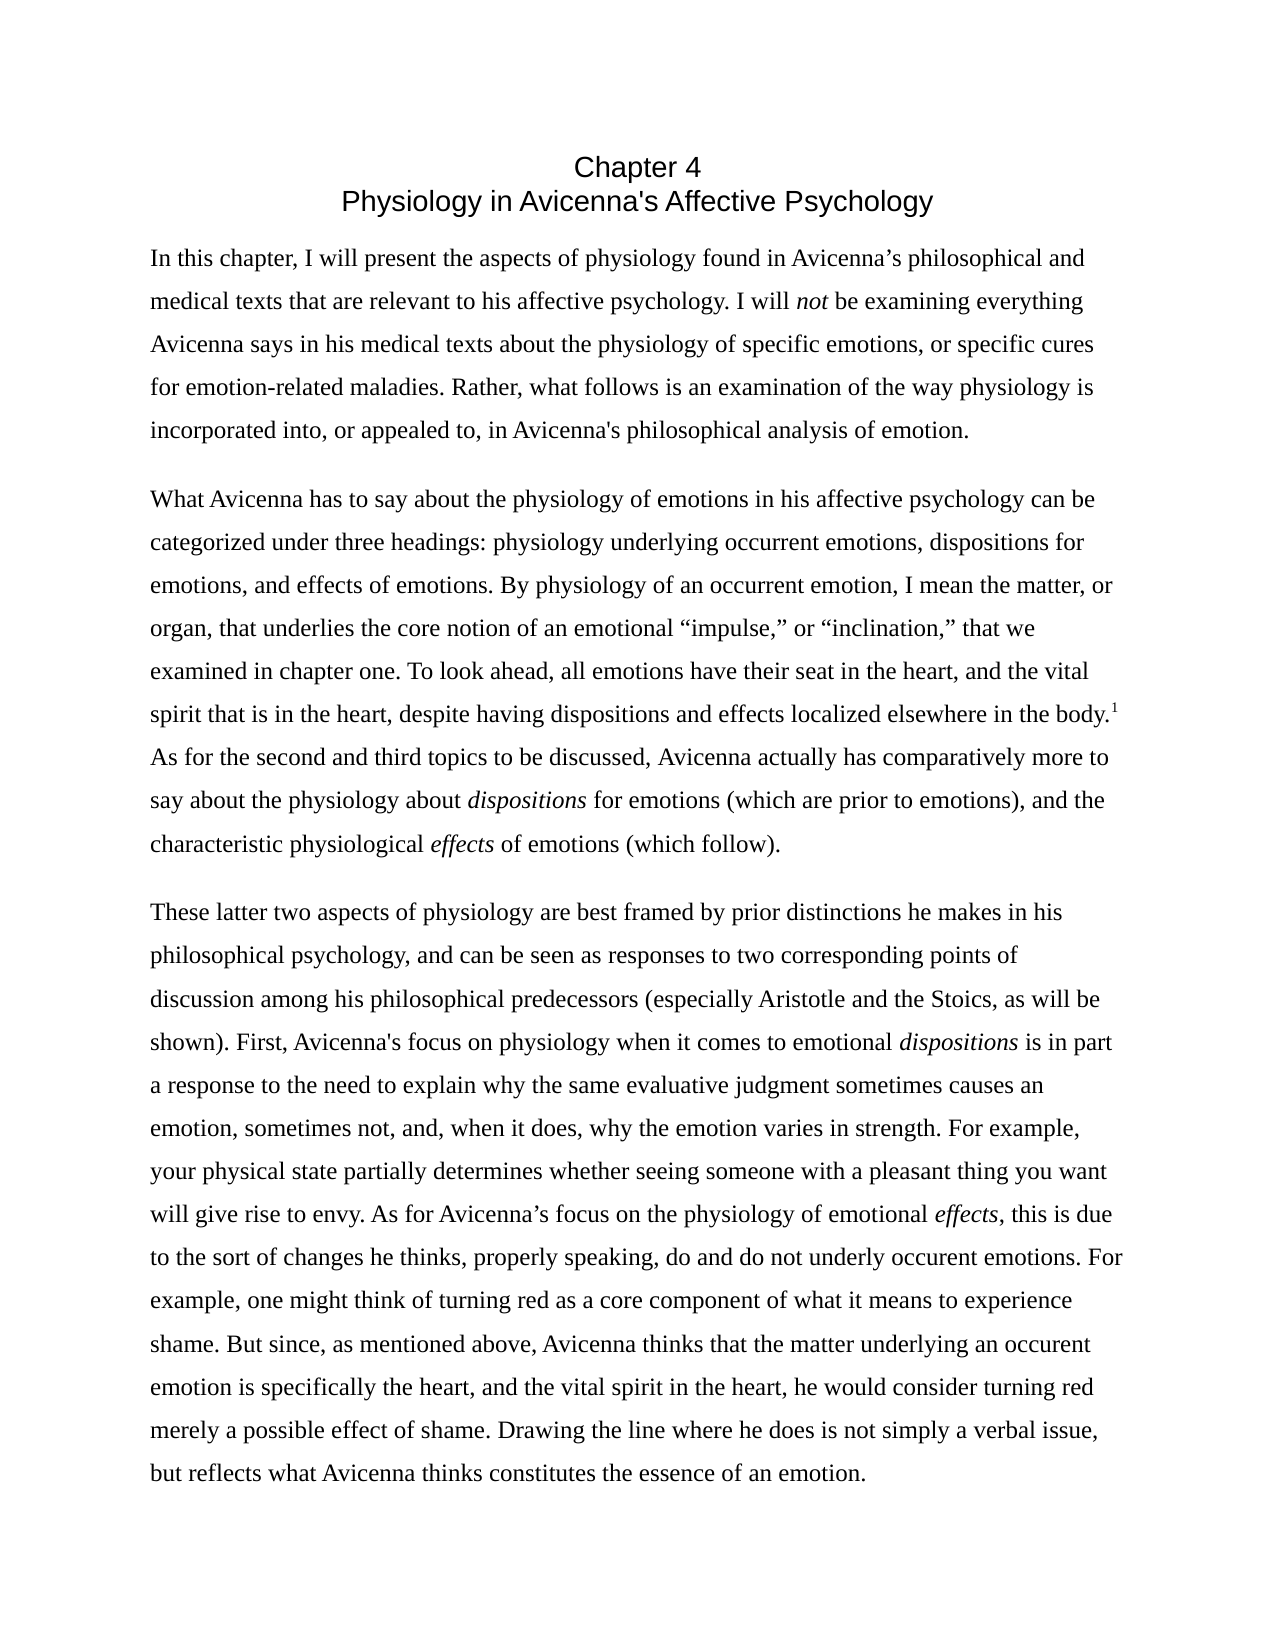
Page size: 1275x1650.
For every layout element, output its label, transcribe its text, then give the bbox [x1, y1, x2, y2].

text These latter two aspects of physiology are best framed by prior distinctions he makes in his philosophical psychology, and can be seen as responses to two corresponding points of discussion among his philosophical predecessors (especially Aristotle and the Stoics, as will be shown). First, Avicenna's focus on physiology when it comes to emotional dispositions is in part a response to the need to explain why the same evaluative judgment sometimes causes an emotion, sometimes not, and, when it does, why the emotion varies in strength. For example, your physical state partially determines whether seeing someone with a pleasant thing you want will give rise to envy. As for Avicenna’s focus on the physiology of emotional effects, this is due to the sort of changes he thinks, properly speaking, do and do not underly occurent emotions. For example, one might think of turning red as a core component of what it means to experience shame. But since, as mentioned above, Avicenna thinks that the matter underlying an occurent emotion is specifically the heart, and the vital spirit in the heart, he would consider turning red merely a possible effect of shame. Drawing the line where he does is not simply a verbal issue, but reflects what Avicenna thinks constitutes the essence of an emotion. [150, 897, 1125, 1487]
subtitle Chapter 4 [150, 150, 1125, 183]
text What Avicenna has to say about the physiology of emotions in his affective psychology can be categorized under three headings: physiology underlying occurrent emotions, dispositions for emotions, and effects of emotions. By physiology of an occurrent emotion, I mean the matter, or organ, that underlies the core notion of an emotional “impulse,” or “inclination,” that we examined in chapter one. To look ahead, all emotions have their seat in the heart, and the vital spirit that is in the heart, despite having dispositions and effects localized elsewhere in the body. As for the second and third topics to be discussed, Avicenna actually has comparatively more to say about the physiology about dispositions for emotions (which are prior to emotions), and the characteristic physiological effects of emotions (which follow). [150, 484, 1125, 857]
text In this chapter, I will present the aspects of physiology found in Avicenna’s philosophical and medical texts that are relevant to his affective psychology. I will not be examining everything Avicenna says in his medical texts about the physiology of specific emotions, or specific cures for emotion-related maladies. Rather, what follows is an examination of the way physiology is incorporated into, or appealed to, in Avicenna's philosophical analysis of emotion. [150, 243, 1125, 444]
subtitle Physiology in Avicenna's Affective Psychology [150, 183, 1125, 217]
